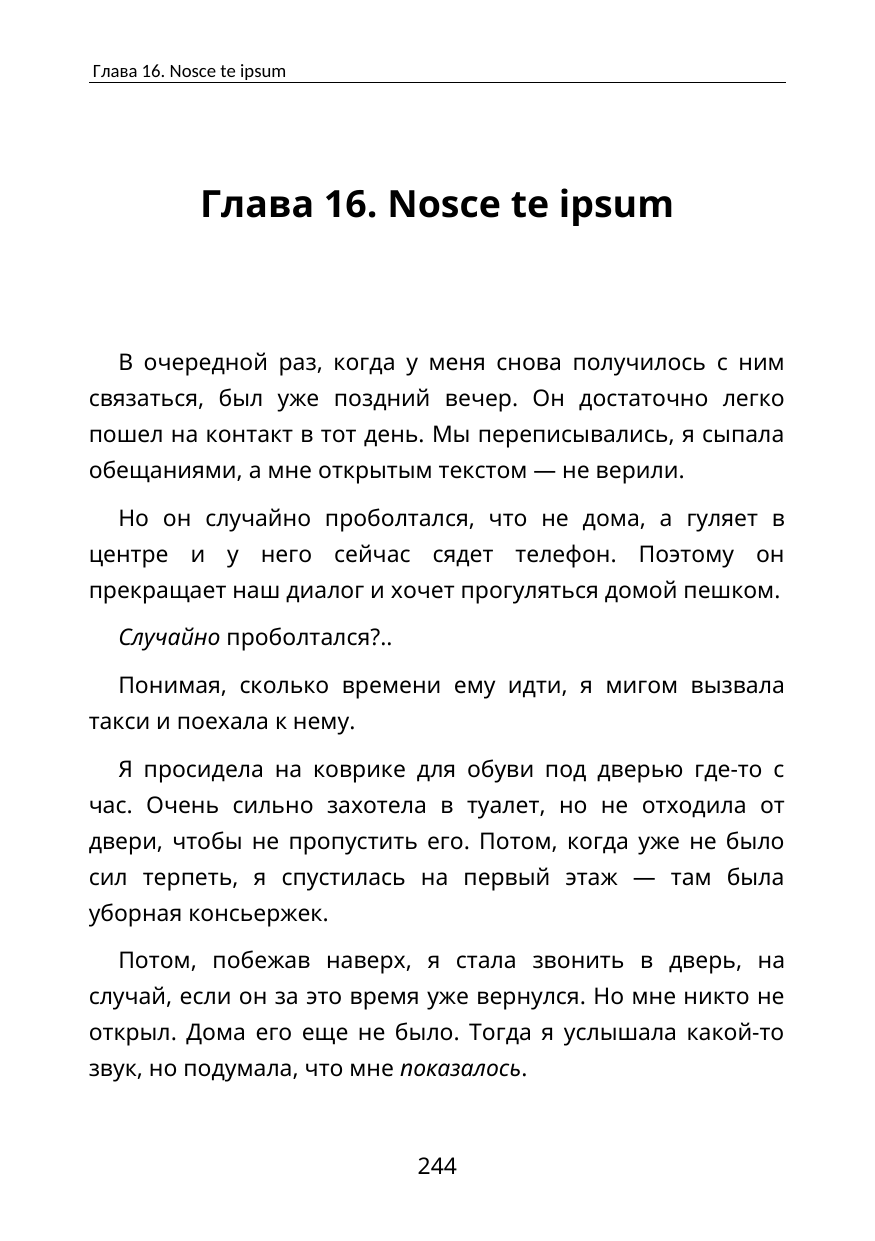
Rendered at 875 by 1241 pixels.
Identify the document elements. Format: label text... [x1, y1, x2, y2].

text Я просидела на коврике для обуви под дверью где-то с час. Очень сильно захотела в туалет, но не отходила от двери, чтобы не пропустить его. Потом, когда уже не было сил терпеть, я спустилась на первый этаж — там была уборная консьержек. [88, 753, 786, 928]
text Но он случайно проболтался, что не дома, а гуляет в центре и у него сейчас сядет телефон. Поэтому он прекращает наш диалог и хочет прогуляться домой пешком. [88, 502, 786, 605]
text Случайно проболтался?.. [88, 621, 786, 653]
text Понимая, сколько времени ему идти, я мигом вызвала такси и поехала к нему. [88, 669, 786, 736]
text В очередной раз, когда у меня снова получилось с ним связаться, был уже поздний вечер. Он достаточно легко пошел на контакт в тот день. Мы переписывались, я сыпала обещаниями, а мне открытым текстом — не верили. [88, 346, 786, 485]
subtitle Глава 16. Nosce te ipsum [88, 177, 786, 228]
text Потом, побежав наверх, я стала звонить в дверь, на случай, если он за это время уже вернулся. Но мне никто не открыл. Дома его еще не было. Тогда я услышала какой-то звук, но подумала, что мне показалось. [88, 944, 786, 1083]
